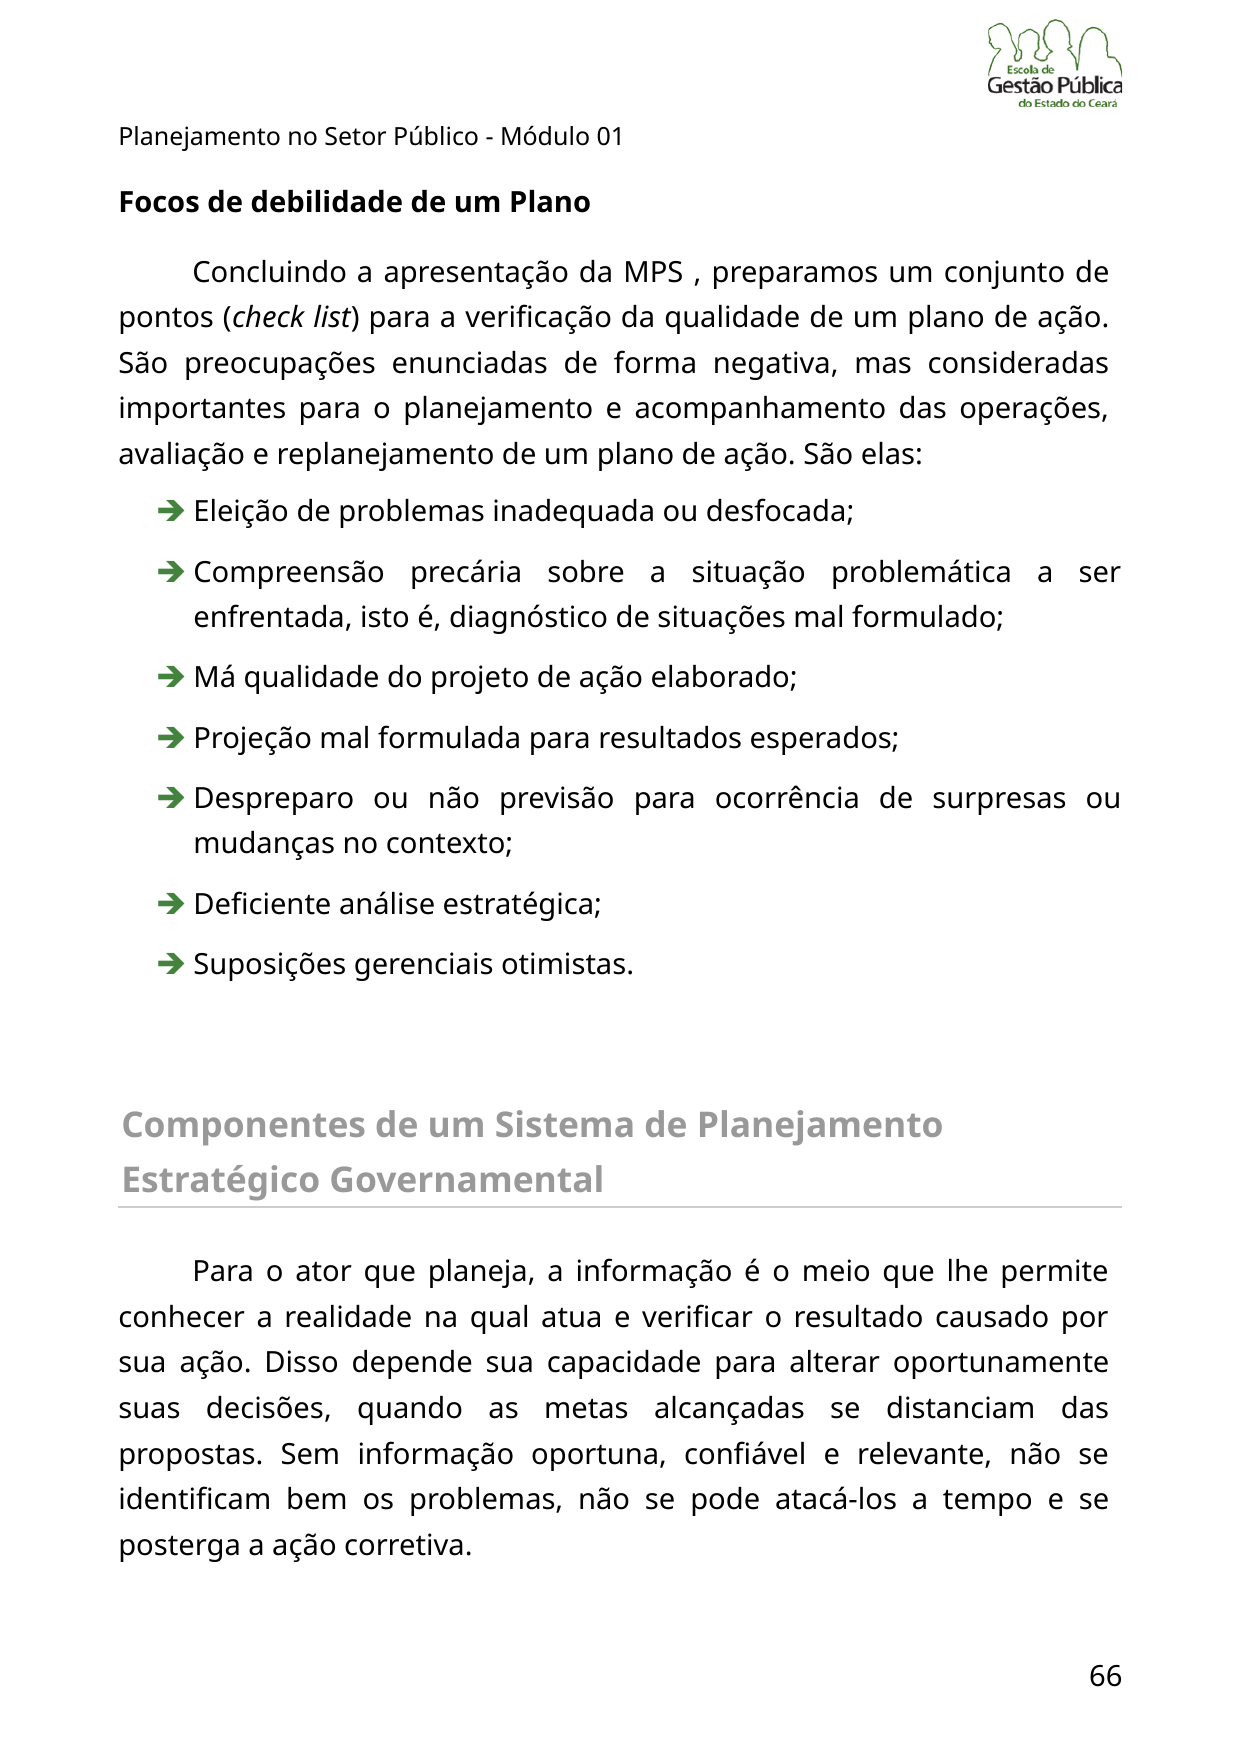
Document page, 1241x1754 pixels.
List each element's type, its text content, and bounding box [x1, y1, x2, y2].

subtitle Componentes de um Sistema de Planejamento Estratégico Governamental [118, 1096, 1122, 1206]
text Focos de debilidade de um Plano [118, 182, 1110, 221]
text Concluindo a apresentação da MPS , preparamos um conjunto de pontos (check list) para a verificação da qualidade de um plano de ação. São preocupações enunciadas de forma negativa, mas consideradas importantes para o planejamento e acompanhamento das operações, avaliação e replanejamento de um plano de ação. São elas: [118, 251, 1110, 473]
text Para o ator que planeja, a informação é o meio que lhe permite conhecer a realidade na qual atua e verificar o resultado causado por sua ação. Disso depende sua capacidade para alterar oportunamente suas decisões, quando as metas alcançadas se distanciam das propostas. Sem informação oportuna, confiável e relevante, não se identificam bem os problemas, não se pode atacá-los a tempo e se posterga a ação corretiva. [118, 1250, 1110, 1564]
list Deficiente análise estratégica; [156, 883, 1122, 923]
list Despreparo ou não previsão para ocorrência de surpresas ou mudanças no contexto; [156, 777, 1122, 862]
list Suposições gerenciais otimistas. [156, 943, 1122, 983]
list Má qualidade do projeto de ação elaborado; [156, 657, 1122, 696]
picture [118, 19, 1123, 107]
list Projeção mal formulada para resultados esperados; [156, 717, 1122, 757]
list Eleição de problemas inadequada ou desfocada; [156, 491, 1122, 530]
list Compreensão precária sobre a situação problemática a ser enfrentada, isto é, diagnóstico de situações mal formulado; [156, 551, 1122, 636]
